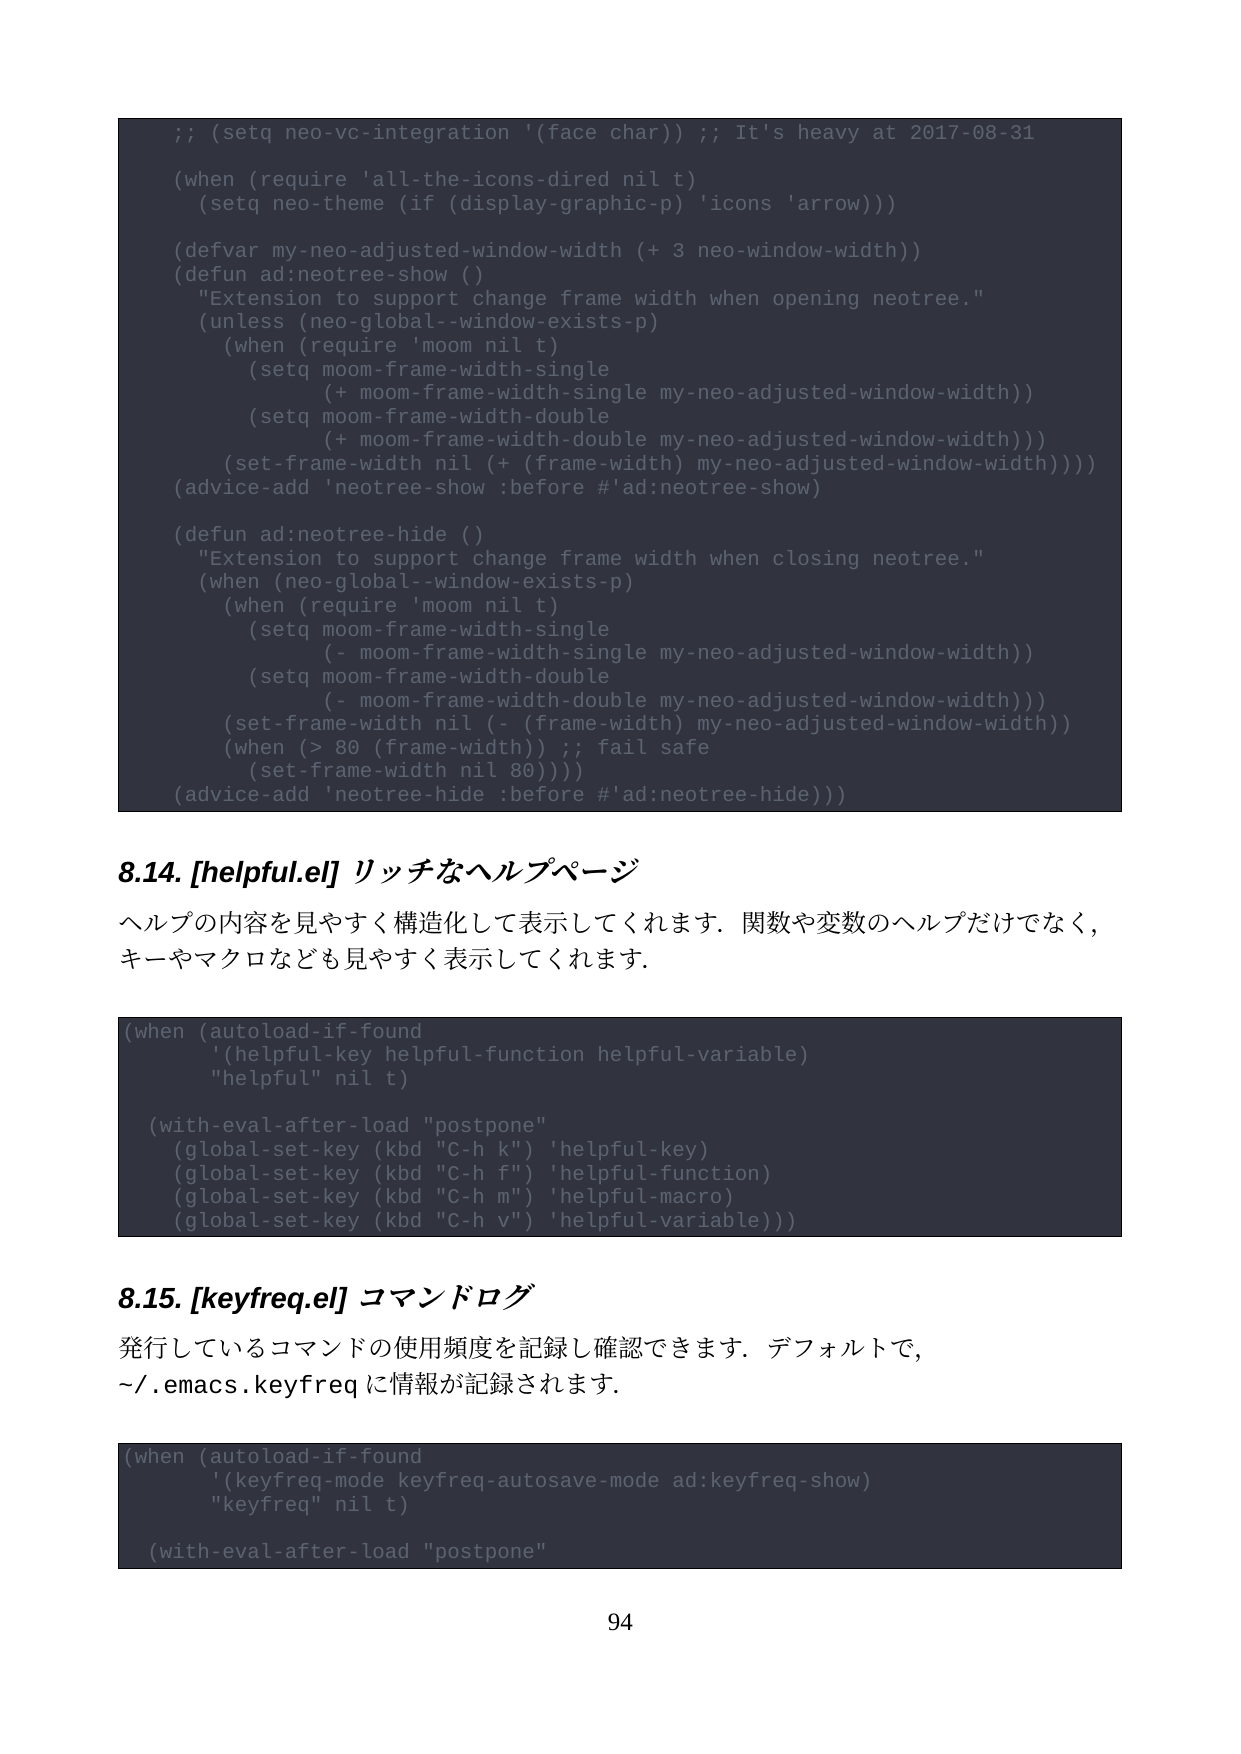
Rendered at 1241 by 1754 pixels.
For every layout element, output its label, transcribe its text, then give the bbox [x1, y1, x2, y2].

text (when (require 'all-the-icons-dired nil t) [119, 165, 1121, 189]
text (setq moom-frame-width-single [119, 354, 1121, 378]
text 発行しているコマンドの使用頻度を記録し確認できます．デフォルトで， ~/.emacs.keyfreq に情報が記録されます． [118, 1329, 1122, 1430]
text (when (autoload-if-found [119, 1018, 1121, 1040]
text (set-frame-width nil (- (frame-width) my-neo-adjusted-window-width)) [119, 709, 1121, 733]
text (when (require 'moom nil t) [119, 331, 1121, 354]
text (global-set-key (kbd "C-h v") 'helpful-variable))) [119, 1206, 1121, 1236]
text (when (require 'moom nil t) [119, 591, 1121, 615]
text "Extension to support change frame width when opening neotree." [119, 284, 1121, 307]
text '(keyfreq-mode keyfreq-autosave-mode ad:keyfreq-show) [119, 1466, 1121, 1490]
text (setq neo-theme (if (display-graphic-p) 'icons 'arrow))) [119, 189, 1121, 213]
text (global-set-key (kbd "C-h f") 'helpful-function) [119, 1158, 1121, 1182]
text "keyfreq" nil t) [119, 1490, 1121, 1513]
text (- moom-frame-width-single my-neo-adjusted-window-width)) [119, 638, 1121, 662]
subtitle [helpful.el] リッチなヘルプページ [118, 849, 1122, 891]
text (defvar my-neo-adjusted-window-width (+ 3 neo-window-width)) [119, 236, 1121, 260]
text (setq moom-frame-width-double [119, 662, 1121, 686]
text (unless (neo-global--window-exists-p) [119, 307, 1121, 331]
text (with-eval-after-load "postpone" [119, 1537, 1121, 1568]
text (when (autoload-if-found [119, 1444, 1121, 1466]
text (set-frame-width nil 80)))) [119, 757, 1121, 780]
text '(helpful-key helpful-function helpful-variable) [119, 1040, 1121, 1064]
text "Extension to support change frame width when closing neotree." [119, 544, 1121, 567]
text "helpful" nil t) [119, 1064, 1121, 1088]
text (advice-add 'neotree-show :before #'ad:neotree-show) [119, 473, 1121, 496]
text (defun ad:neotree-hide () [119, 520, 1121, 544]
text (set-frame-width nil (+ (frame-width) my-neo-adjusted-window-width)))) [119, 449, 1121, 473]
text (setq moom-frame-width-single [119, 615, 1121, 638]
text (global-set-key (kbd "C-h m") 'helpful-macro) [119, 1182, 1121, 1206]
text (setq moom-frame-width-double [119, 402, 1121, 426]
text (global-set-key (kbd "C-h k") 'helpful-key) [119, 1135, 1121, 1158]
text (advice-add 'neotree-hide :before #'ad:neotree-hide))) [119, 780, 1121, 811]
text (when (> 80 (frame-width)) ;; fail safe [119, 733, 1121, 757]
text (when (neo-global--window-exists-p) [119, 567, 1121, 591]
text ;; (setq neo-vc-integration '(face char)) ;; It's heavy at 2017-08-31 [119, 119, 1121, 142]
text ヘルプの内容を見やすく構造化して表示してくれます．関数や変数のヘルプだけでなく，キーやマクロなども見やすく表示してくれます． [118, 903, 1122, 1004]
subtitle [keyfreq.el] コマンドログ [118, 1275, 1122, 1317]
text (- moom-frame-width-double my-neo-adjusted-window-width))) [119, 686, 1121, 709]
text (+ moom-frame-width-double my-neo-adjusted-window-width))) [119, 426, 1121, 449]
text (with-eval-after-load "postpone" [119, 1111, 1121, 1135]
text (defun ad:neotree-show () [119, 260, 1121, 284]
text (+ moom-frame-width-single my-neo-adjusted-window-width)) [119, 378, 1121, 402]
